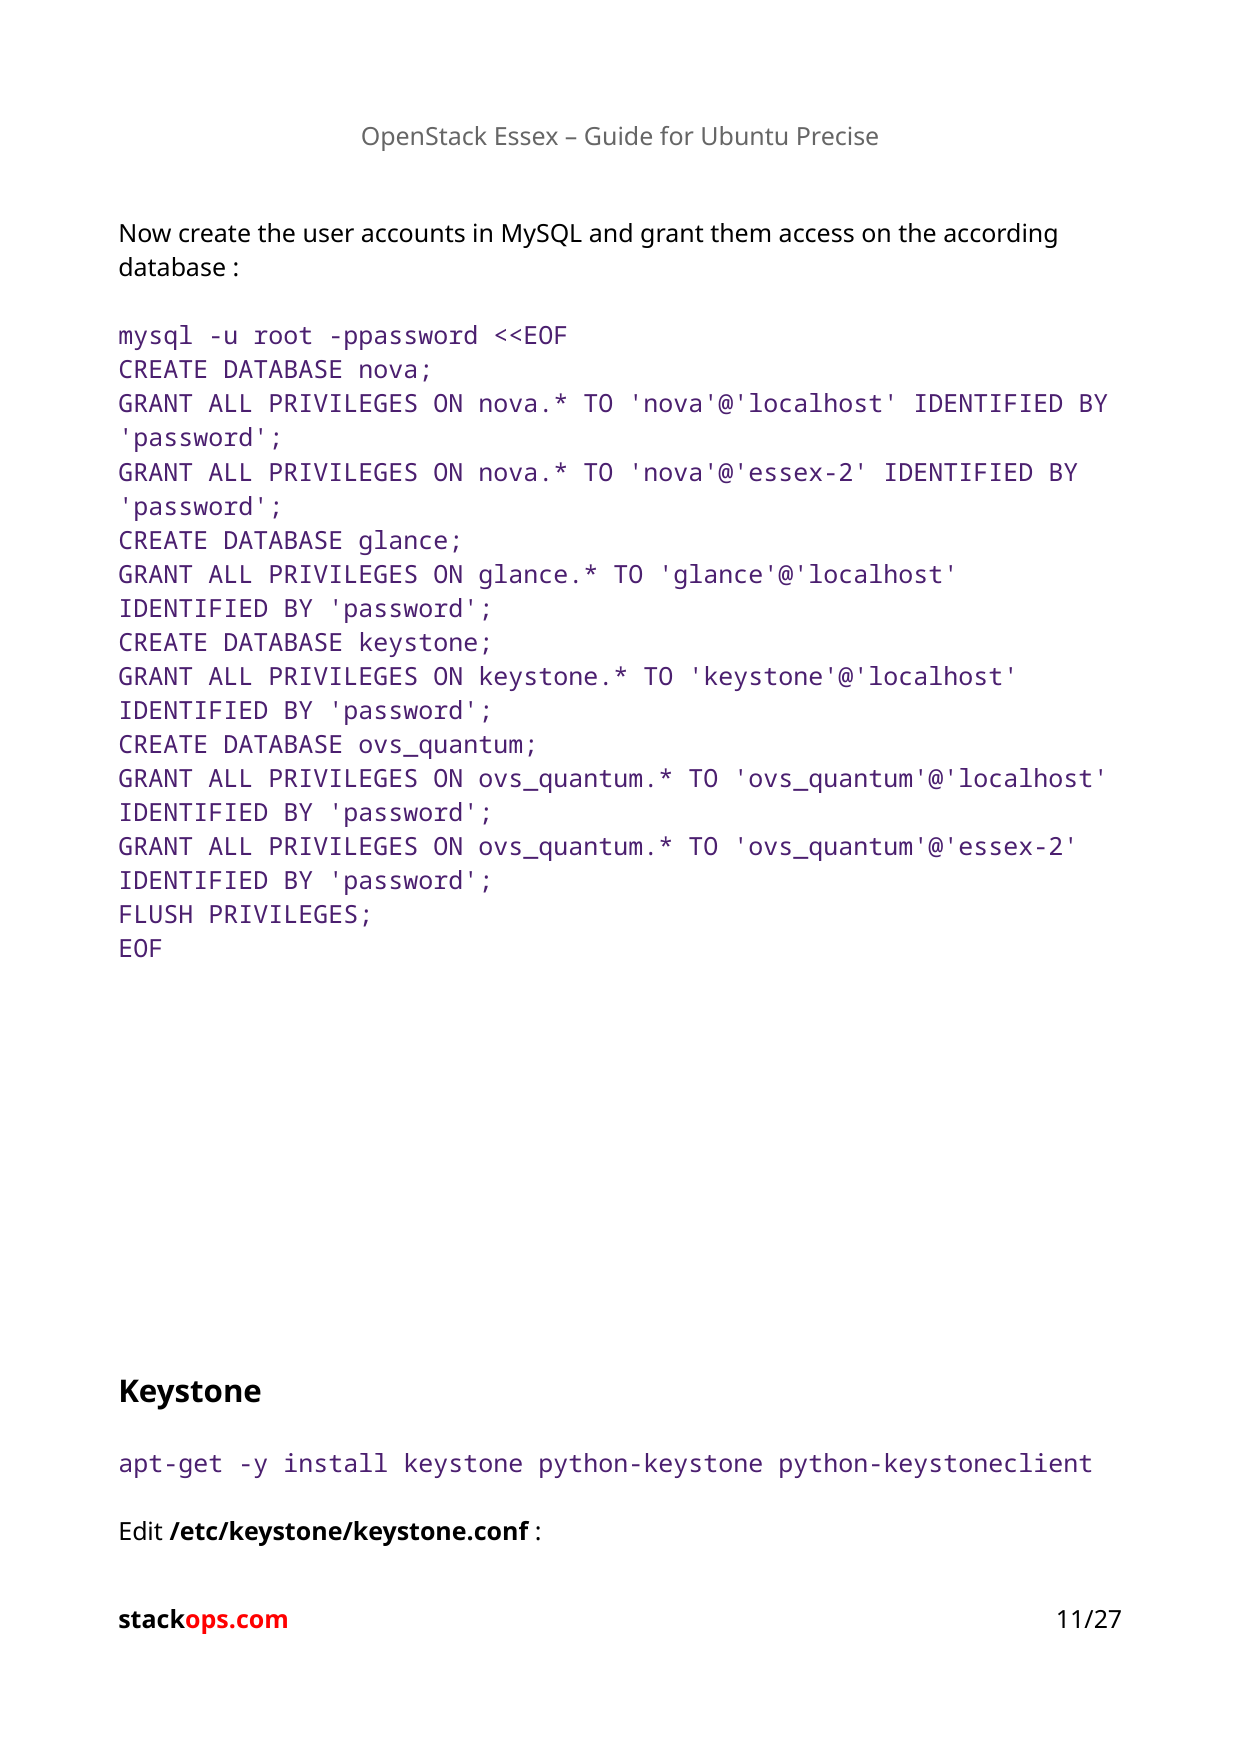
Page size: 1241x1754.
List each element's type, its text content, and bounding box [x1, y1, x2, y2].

text GRANT ALL PRIVILEGES ON ovs_quantum.* TO 'ovs_quantum'@'essex-2' IDENTIFIED BY 'password'; [118, 829, 1122, 897]
text GRANT ALL PRIVILEGES ON glance.* TO 'glance'@'localhost' IDENTIFIED BY 'password'; [118, 556, 1122, 624]
text CREATE DATABASE keystone; [118, 624, 1122, 658]
text CREATE DATABASE ovs_quantum; [118, 727, 1122, 761]
text FLUSH PRIVILEGES; [118, 897, 1122, 931]
text mysql -u root -ppassword <<EOF [118, 318, 1122, 352]
text Keystone [118, 1368, 1122, 1411]
text CREATE DATABASE glance; [118, 522, 1122, 556]
text CREATE DATABASE nova; [118, 352, 1122, 386]
text GRANT ALL PRIVILEGES ON nova.* TO 'nova'@'essex-2' IDENTIFIED BY 'password'; [118, 454, 1122, 522]
text GRANT ALL PRIVILEGES ON ovs_quantum.* TO 'ovs_quantum'@'localhost' IDENTIFIED BY 'password'; [118, 761, 1122, 829]
text EOF [118, 931, 1122, 965]
text apt-get -y install keystone python-keystone python-keystoneclient [118, 1445, 1122, 1479]
text Now create the user accounts in MySQL and grant them access on the according database : [118, 216, 1122, 284]
text Edit /etc/keystone/keystone.conf : [118, 1513, 1122, 1547]
text GRANT ALL PRIVILEGES ON nova.* TO 'nova'@'localhost' IDENTIFIED BY 'password'; [118, 386, 1122, 454]
text GRANT ALL PRIVILEGES ON keystone.* TO 'keystone'@'localhost' IDENTIFIED BY 'password'; [118, 658, 1122, 727]
